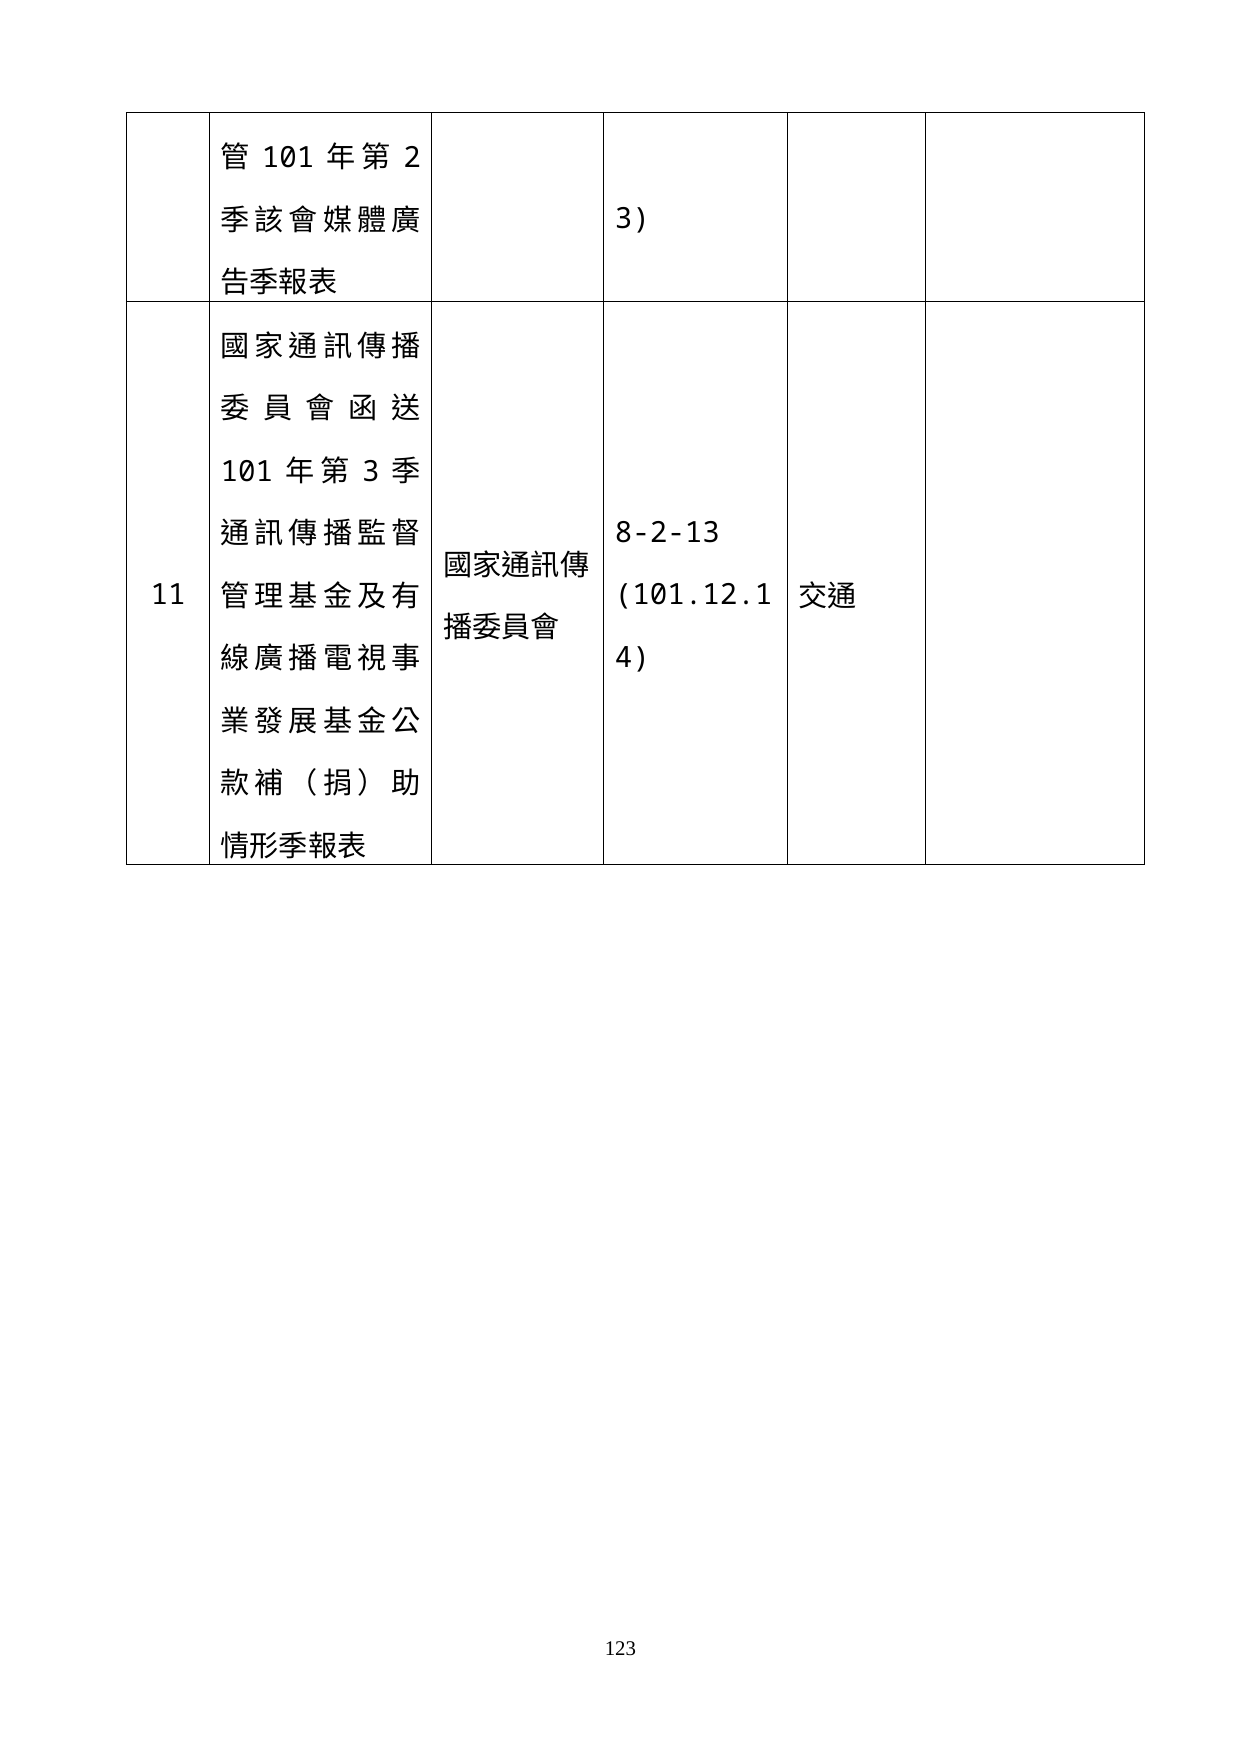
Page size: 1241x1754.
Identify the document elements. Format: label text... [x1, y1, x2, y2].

table_cell 3) [604, 113, 787, 301]
table_cell [432, 113, 603, 301]
table_cell 8-2-13 (101.12.14) [604, 302, 787, 864]
table_cell [926, 113, 1144, 301]
table_cell 管101年第2季該會媒體廣告季報表 [210, 113, 431, 301]
table_cell 交通 [788, 302, 925, 864]
table_cell 國家通訊傳播委員會函送101年第3季通訊傳播監督管理基金及有線廣播電視事業發展基金公款補（捐）助情形季報表 [210, 302, 431, 864]
table_cell 11 [127, 302, 209, 864]
table_cell [926, 302, 1144, 864]
table_cell [788, 113, 925, 301]
table_cell 國家通訊傳播委員會 [432, 302, 603, 864]
table_cell [127, 113, 209, 301]
